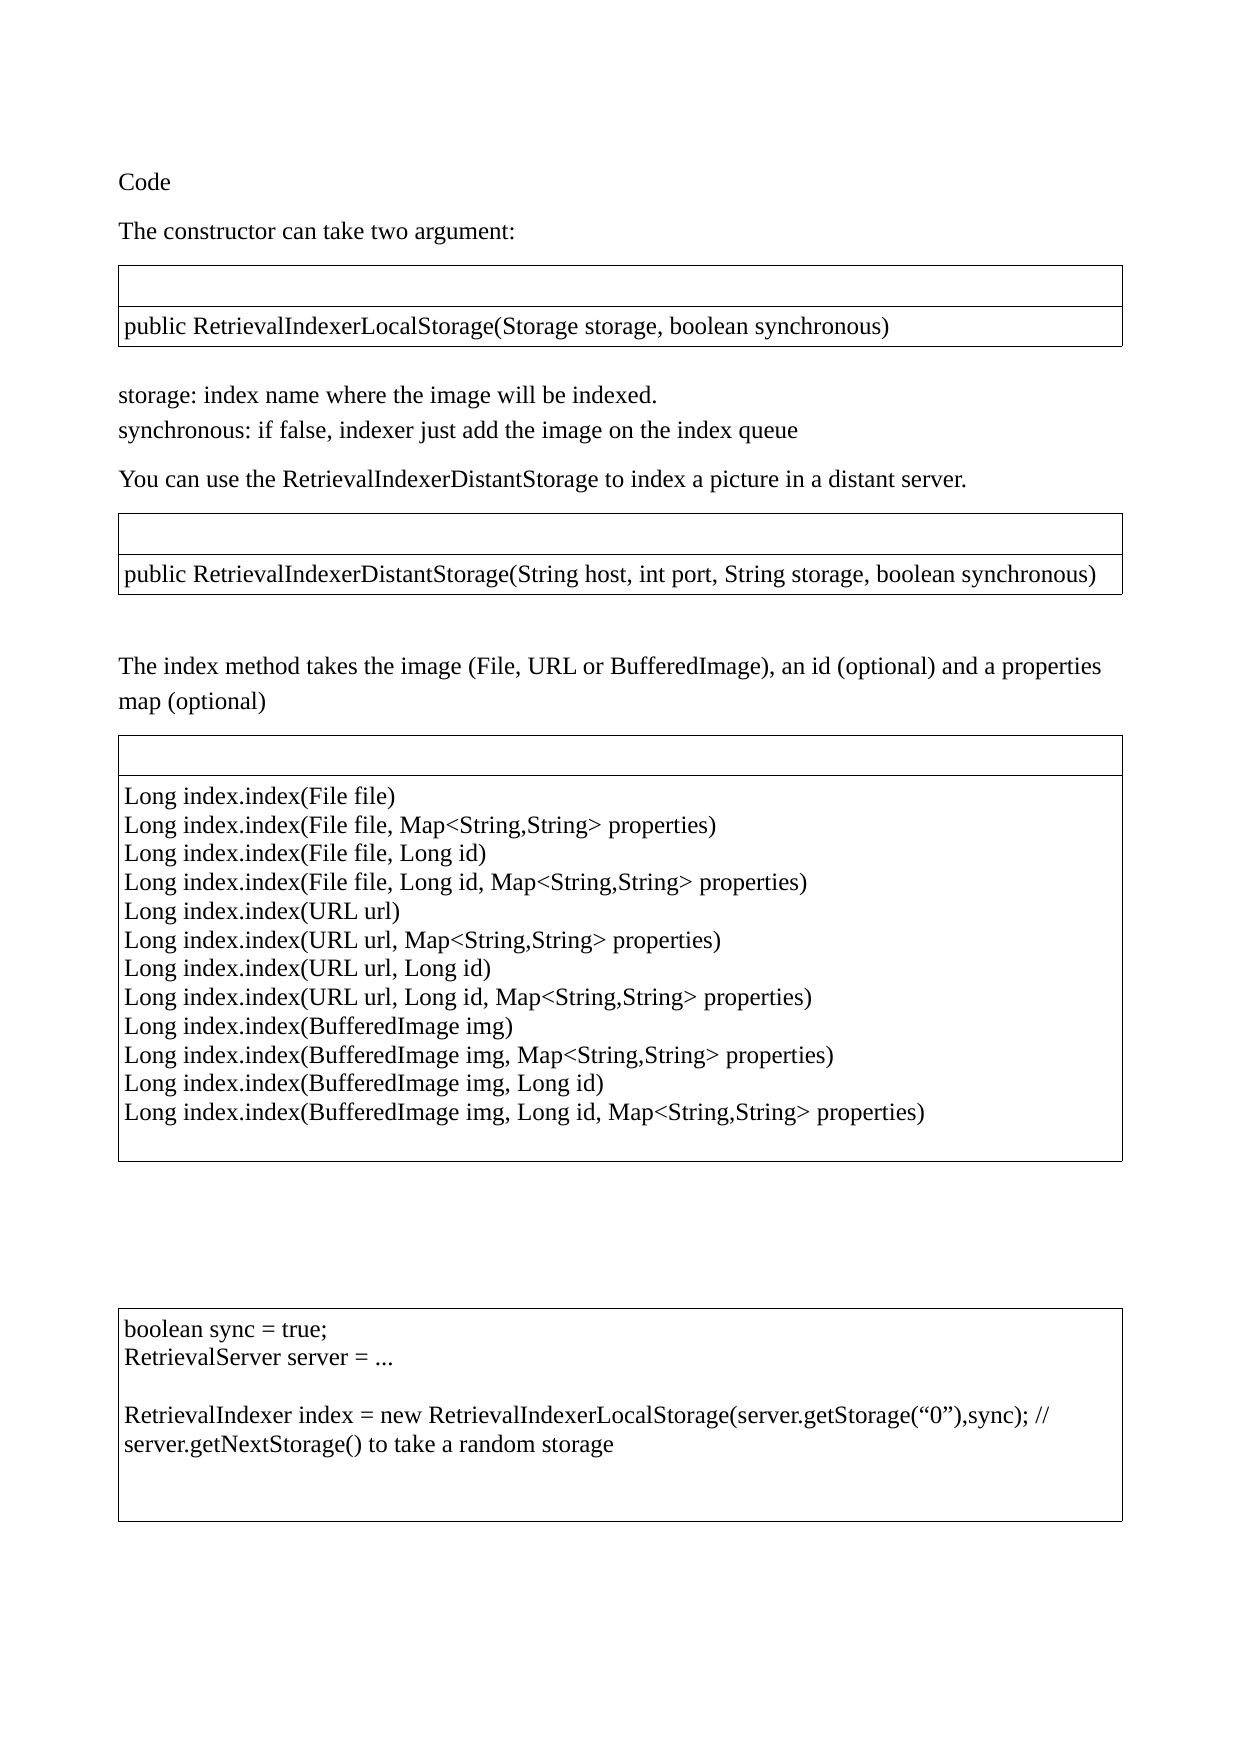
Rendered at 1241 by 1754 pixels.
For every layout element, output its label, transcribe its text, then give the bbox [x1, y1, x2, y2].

text The index method takes the image (File, URL or BufferedImage), an id (optional) and a properties map (optional) [118, 651, 1122, 714]
text The constructor can take two argument: [118, 216, 1122, 245]
text You can use the RetrievalIndexerDistantStorage to index a picture in a distant server. [118, 464, 1122, 493]
table_header [119, 266, 1122, 306]
table_cell public RetrievalIndexerLocalStorage(Storage storage, boolean synchronous) [119, 307, 1122, 346]
text storage: index name where the image will be indexed. synchronous: if false, indexer just add the image on the index queue [118, 347, 1122, 444]
table_header [119, 514, 1122, 553]
table_cell Long index.index(File file) Long index.index(File file, Map<String,String> properties) Long index.index(File file, Long id) Long index.index(File file, Long id, Map<String,String> properties) Long index.index(URL url) Long index.index(URL url, Map<String,String> properties) Long index.index(URL url, Long id) Long index.index(URL url, Long id, Map<String,String> properties) Long index.index(BufferedImage img) Long index.index(BufferedImage img, Map<String,String> properties) Long index.index(BufferedImage img, Long id) Long index.index(BufferedImage img, Long id, Map<String,String> properties) [119, 776, 1122, 1161]
table_header boolean sync = true; RetrievalServer server = ... RetrievalIndexer index = new RetrievalIndexerLocalStorage(server.getStorage(“0”),sync); // server.getNextStorage() to take a random storage [119, 1309, 1122, 1521]
table_cell public RetrievalIndexerDistantStorage(String host, int port, String storage, boolean synchronous) [119, 555, 1122, 594]
table_header [119, 736, 1122, 775]
text Code [118, 167, 1122, 196]
